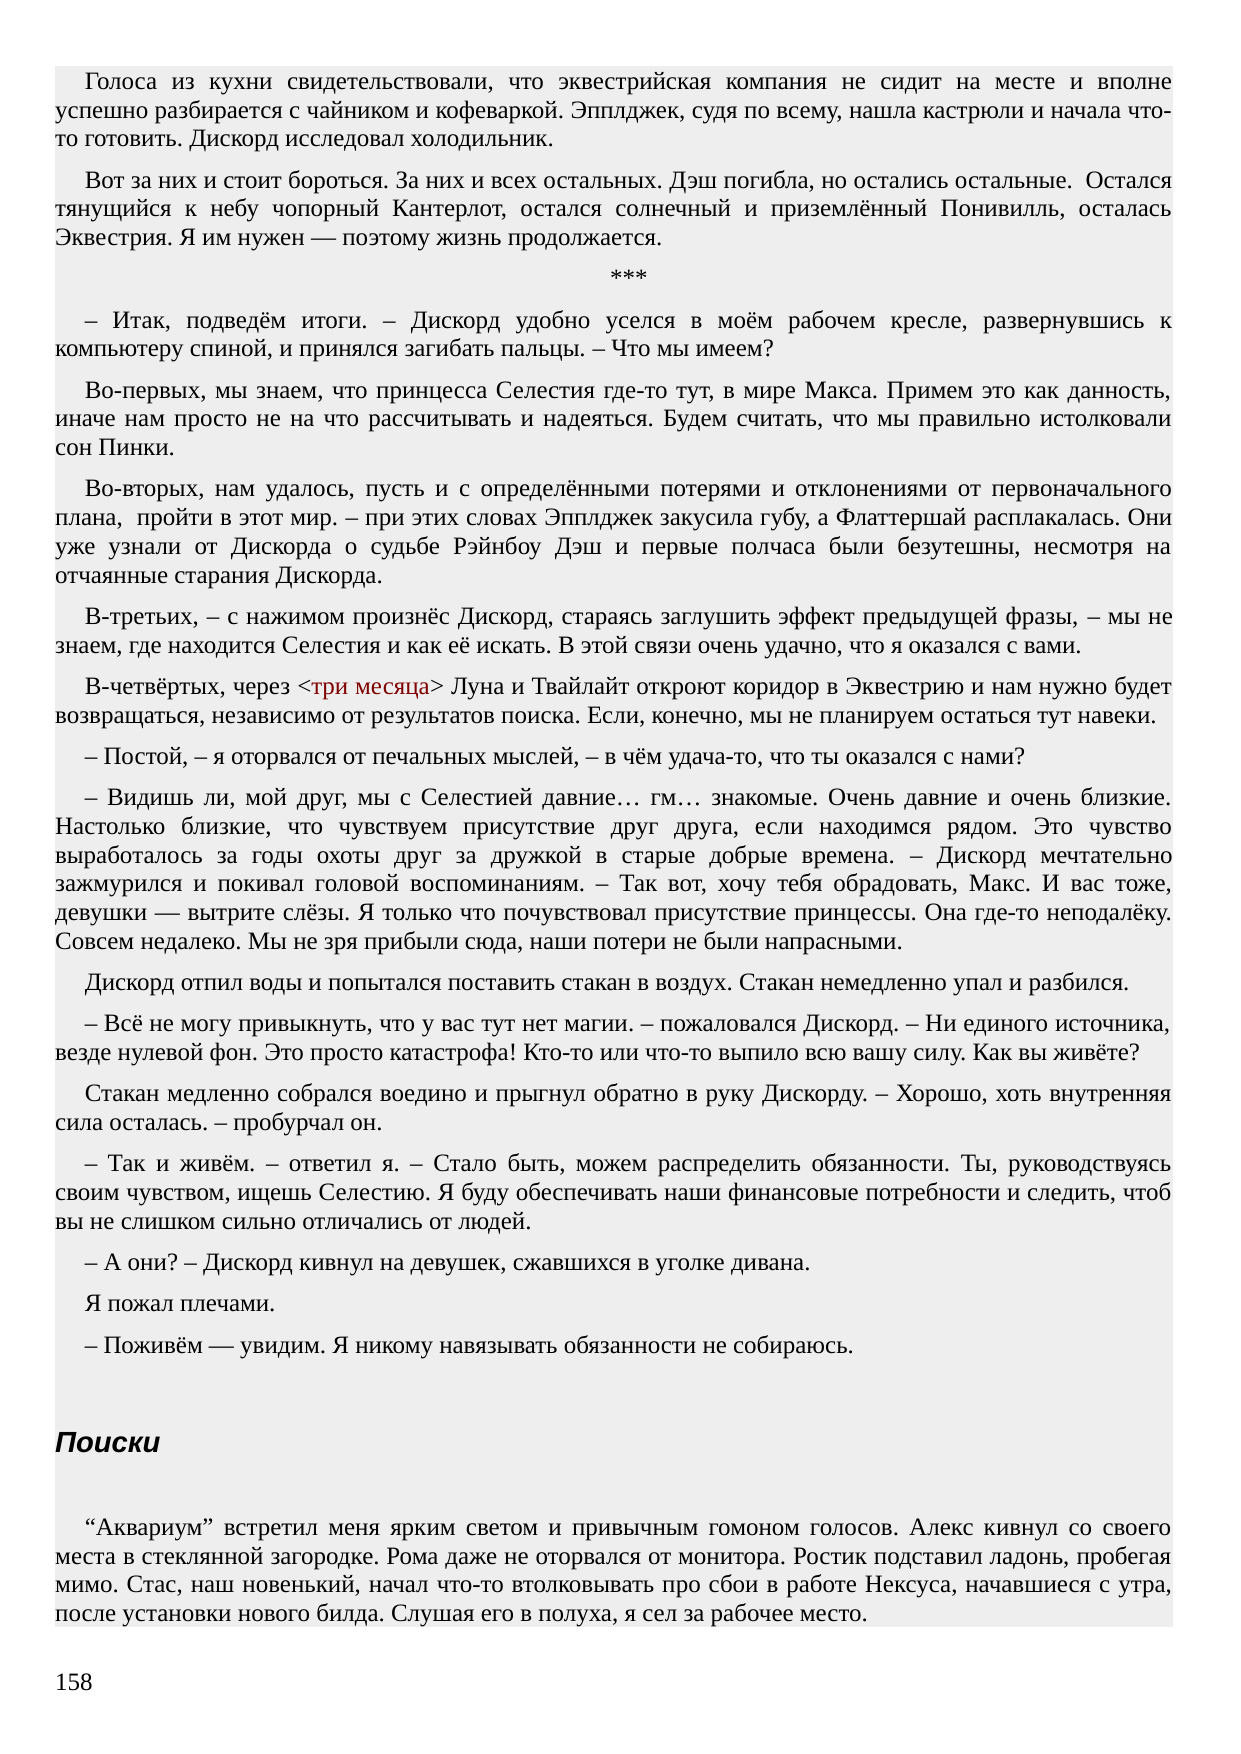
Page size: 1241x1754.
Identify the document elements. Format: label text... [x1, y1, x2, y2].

text – Постой, – я оторвался от печальных мыслей, – в чём удача-то, что ты оказался с нами? [55, 741, 1173, 770]
text Во-вторых, нам удалось, пусть и с определёнными потерями и отклонениями от первоначального плана, пройти в этот мир. – при этих словах Эпплджек закусила губу, а Флаттершай расплакалась. Они уже узнали от Дискорда о судьбе Рэйнбоу Дэш и первые полчаса были безутешны, несмотря на отчаянные старания Дискорда. [55, 473, 1173, 588]
text – Всё не могу привыкнуть, что у вас тут нет магии. – пожаловался Дискорд. – Ни единого источника, везде нулевой фон. Это просто катастрофа! Кто-то или что-то выпило всю вашу силу. Как вы живёте? [55, 1008, 1173, 1066]
text – Видишь ли, мой друг, мы с Селестией давние… гм… знакомые. Очень давние и очень близкие. Настолько близкие, что чувствуем присутствие друг друга, если находимся рядом. Это чувство выработалось за годы охоты друг за дружкой в старые добрые времена. – Дискорд мечтательно зажмурился и покивал головой воспоминаниям. – Так вот, хочу тебя обрадовать, Макс. И вас тоже, девушки — вытрите слёзы. Я только что почувствовал присутствие принцессы. Она где-то неподалёку. Совсем недалеко. Мы не зря прибыли сюда, наши потери не были напрасными. [55, 782, 1173, 955]
text Стакан медленно собрался воедино и прыгнул обратно в руку Дискорду. – Хорошо, хоть внутренняя сила осталась. – пробурчал он. [55, 1078, 1173, 1136]
text – Поживём — увидим. Я никому навязывать обязанности не собираюсь. [55, 1330, 1173, 1358]
text Вот за них и стоит бороться. За них и всех остальных. Дэш погибла, но остались остальные. Остался тянущийся к небу чопорный Кантерлот, остался солнечный и приземлённый Понивилль, осталась Эквестрия. Я им нужен — поэтому жизнь продолжается. [55, 165, 1173, 251]
text В-третьих, – с нажимом произнёс Дискорд, стараясь заглушить эффект предыдущей фразы, – мы не знаем, где находится Селестия и как её искать. В этой связи очень удачно, что я оказался с вами. [55, 601, 1173, 658]
text Голоса из кухни свидетельствовали, что эквестрийская компания не сидит на месте и вполне успешно разбирается с чайником и кофеваркой. Эпплджек, судя по всему, нашла кастрюли и начала что-то готовить. Дискорд исследовал холодильник. [55, 66, 1173, 152]
text – Итак, подведём итоги. – Дискорд удобно уселся в моём рабочем кресле, развернувшись к компьютеру спиной, и принялся загибать пальцы. – Что мы имеем? [55, 305, 1173, 362]
text – Так и живём. – ответил я. – Стало быть, можем распределить обязанности. Ты, руководствуясь своим чувством, ищешь Селестию. Я буду обеспечивать наши финансовые потребности и следить, чтоб вы не слишком сильно отличались от людей. [55, 1148, 1173, 1235]
text – А они? – Дискорд кивнул на девушек, сжавшихся в уголке дивана. [55, 1247, 1173, 1276]
text В-четвёртых, через <три месяца> Луна и Твайлайт откроют коридор в Эквестрию и нам нужно будет возвращаться, независимо от результатов поиска. Если, конечно, мы не планируем остаться тут навеки. [55, 671, 1173, 728]
text Во-первых, мы знаем, что принцесса Селестия где-то тут, в мире Макса. Примем это как данность, иначе нам просто не на что рассчитывать и надеяться. Будем считать, что мы правильно истолковали сон Пинки. [55, 375, 1173, 461]
text *** [55, 263, 1173, 292]
text Дискорд отпил воды и попытался поставить стакан в воздух. Стакан немедленно упал и разбился. [55, 967, 1173, 996]
text Я пожал плечами. [55, 1288, 1173, 1317]
subtitle Поиски [55, 1425, 1173, 1458]
text “Аквариум” встретил меня ярким светом и привычным гомоном голосов. Алекс кивнул со своего места в стеклянной загородке. Рома даже не оторвался от монитора. Ростик подставил ладонь, пробегая мимо. Стас, наш новенький, начал что-то втолковывать про сбои в работе Нексуса, начавшиеся с утра, после установки нового билда. Слушая его в полуха, я сел за рабочее место. [55, 1512, 1173, 1627]
